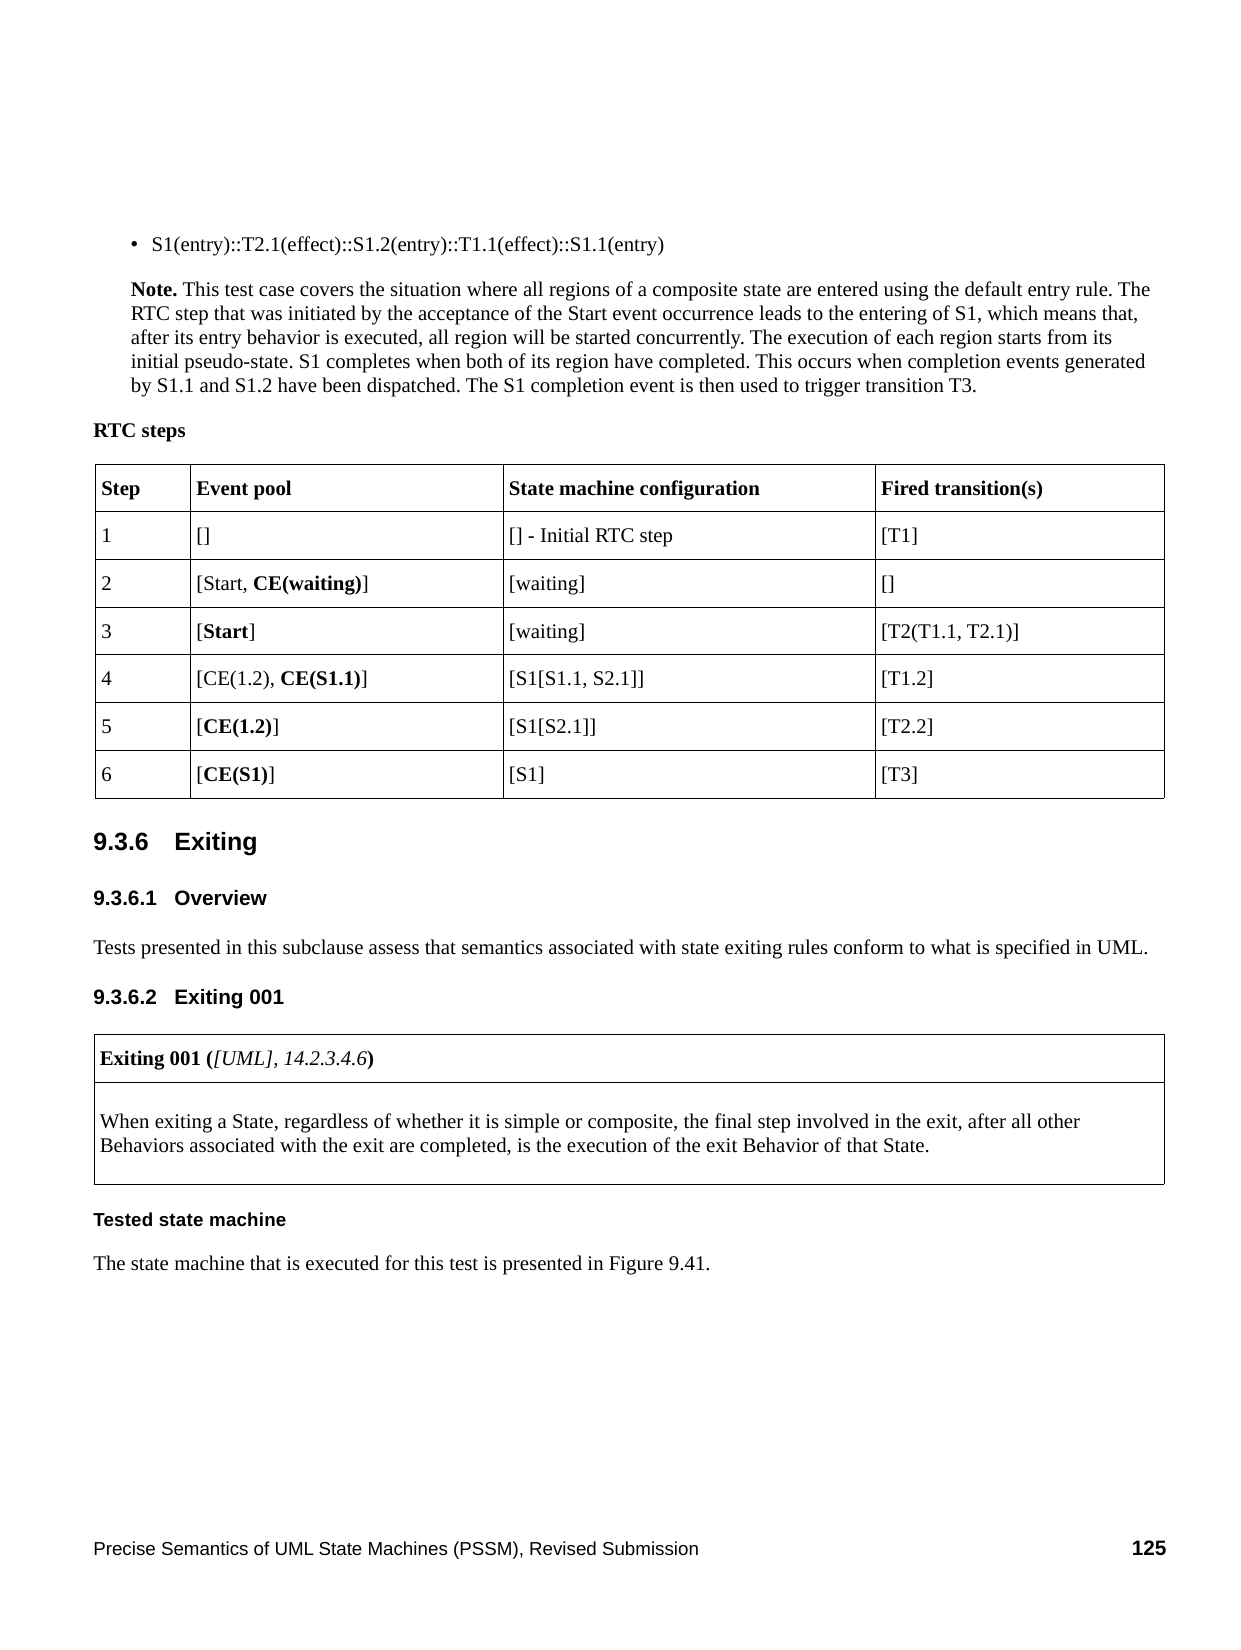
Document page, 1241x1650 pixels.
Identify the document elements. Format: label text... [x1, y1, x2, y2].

subtitle Exiting [93, 827, 1164, 856]
table_cell 6 [96, 751, 190, 797]
table_cell [Start] [191, 608, 503, 654]
table_header Step [96, 465, 190, 511]
table_cell [S1[S2.1]] [504, 703, 875, 750]
table_cell [CE(1.2), CE(S1.1)] [191, 655, 503, 702]
subtitle Exiting 001 [93, 984, 1164, 1009]
table_header State machine configuration [504, 465, 875, 511]
table_cell 1 [96, 512, 190, 559]
table_cell [T1] [876, 512, 1164, 559]
subtitle Tested state machine [93, 1209, 1164, 1230]
table_cell 4 [96, 655, 190, 702]
table_cell [] [191, 512, 503, 559]
table_cell [CE(S1)] [191, 751, 503, 797]
table_header Event pool [191, 465, 503, 511]
table_cell [T1.2] [876, 655, 1164, 702]
table_cell [] - Initial RTC step [504, 512, 875, 559]
table_cell [waiting] [504, 560, 875, 607]
table_cell 5 [96, 703, 190, 750]
text RTC steps [93, 418, 1164, 442]
table_cell [T2(T1.1, T2.1)] [876, 608, 1164, 654]
table_cell [] [876, 560, 1164, 607]
table_cell [T2.2] [876, 703, 1164, 750]
table_cell 2 [96, 560, 190, 607]
table_cell [S1[S1.1, S2.1]] [504, 655, 875, 702]
list S1(entry)::T2.1(effect)::S1.2(entry)::T1.1(effect)::S1.1(entry) [131, 231, 1164, 256]
table_cell [waiting] [504, 608, 875, 654]
table_cell [S1] [504, 751, 875, 797]
table_cell When exiting a State, regardless of whether it is simple or composite, the final step involved in the exit, after all other Behaviors associated with the exit are completed, is the execution of the exit Behavior of that State. [95, 1083, 1164, 1184]
table_cell [Start, CE(waiting)] [191, 560, 503, 607]
table_header Exiting 001 ([UML], 14.2.3.4.6) [95, 1035, 1164, 1082]
table_cell [T3] [876, 751, 1164, 797]
subtitle Overview [93, 885, 1164, 910]
table_cell 3 [96, 608, 190, 654]
table_header Fired transition(s) [876, 465, 1164, 511]
text Note. This test case covers the situation where all regions of a composite state are entered using the default entry rule. The RTC step that was initiated by the acceptance of the Start event occurrence leads to the entering of S1, which means that, after its entry behavior is executed, all region will be started concurrently. The execution of each region starts from its initial pseudo-state. S1 completes when both of its region have completed. This occurs when completion events generated by S1.1 and S1.2 have been dispatched. The S1 completion event is then used to trigger transition T3. [131, 277, 1164, 397]
text Tests presented in this subclause assess that semantics associated with state exiting rules conform to what is specified in UML. [93, 935, 1164, 959]
text The state machine that is executed for this test is presented in Figure 9.41. [93, 1251, 1164, 1275]
table_cell [CE(1.2)] [191, 703, 503, 750]
